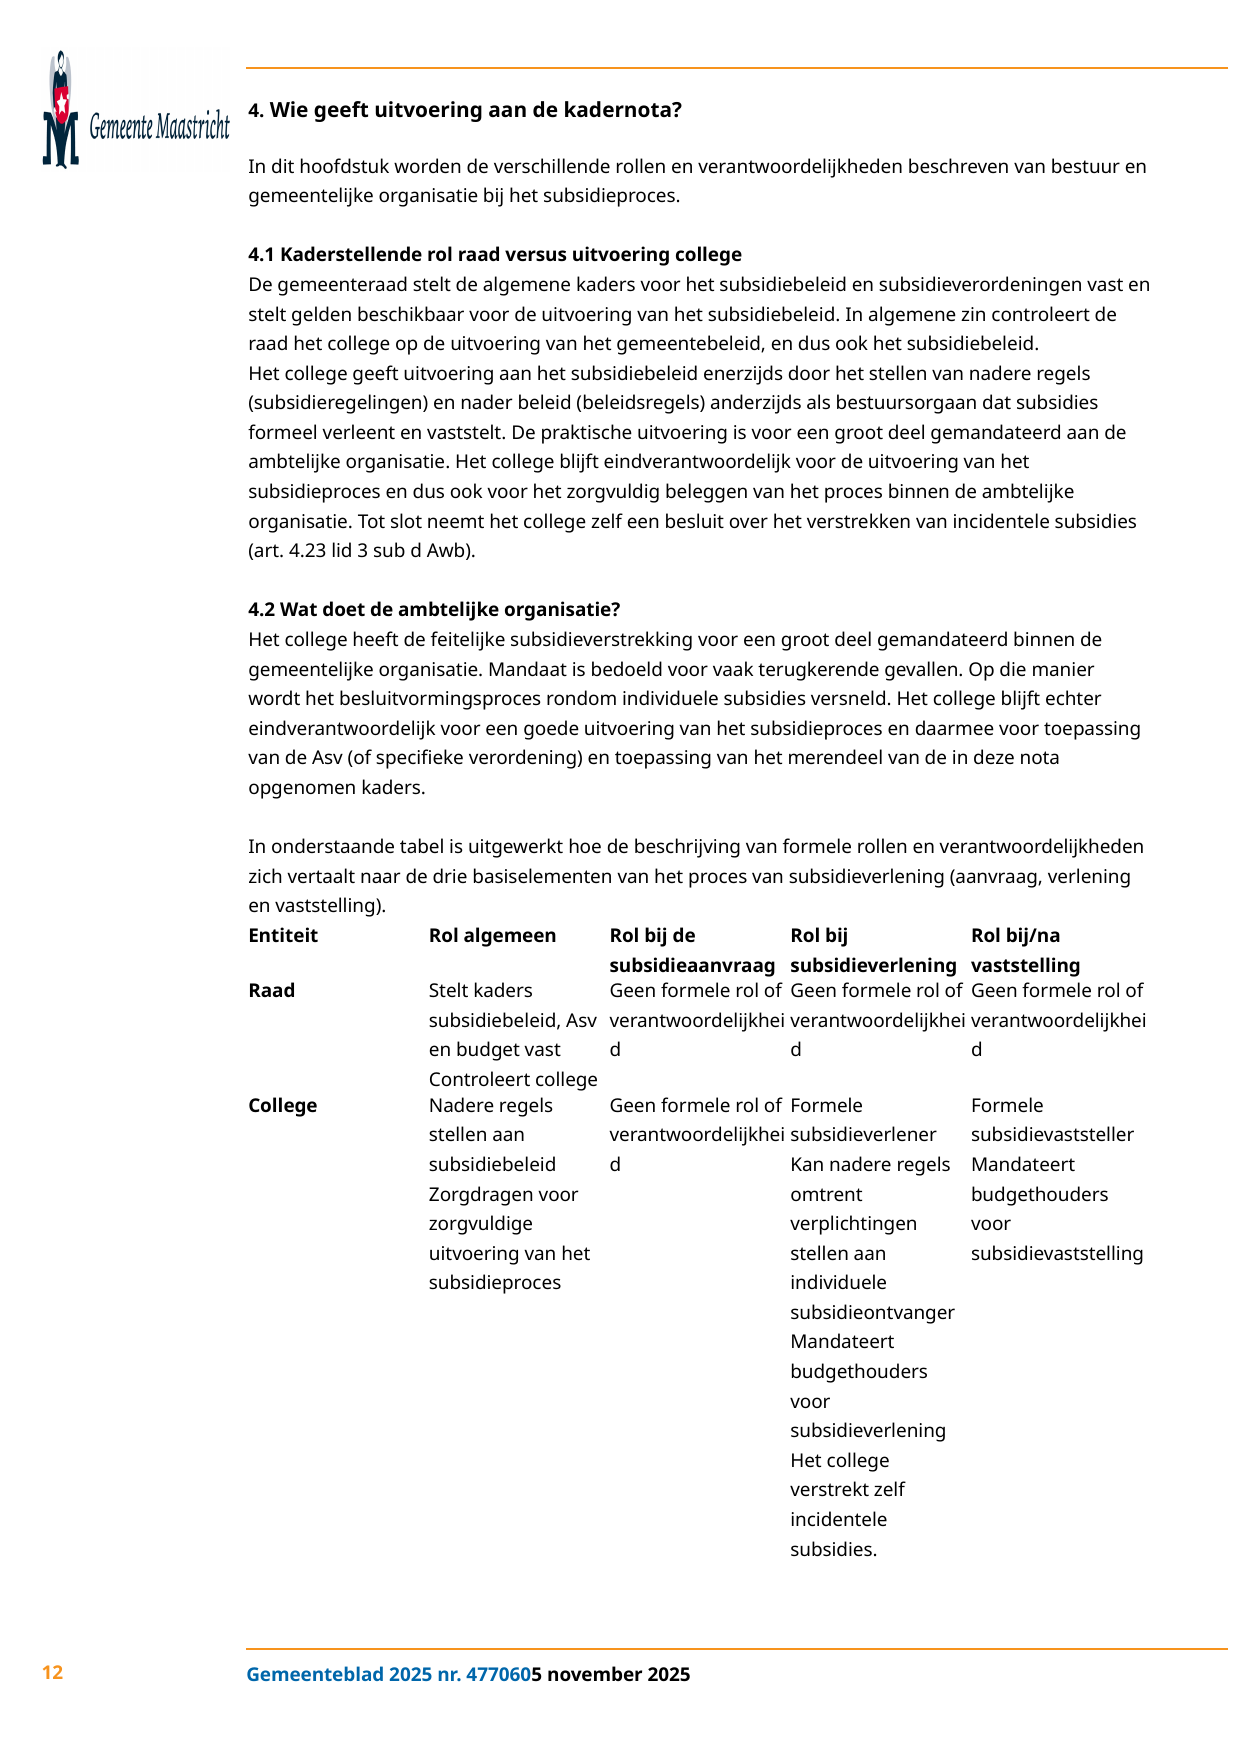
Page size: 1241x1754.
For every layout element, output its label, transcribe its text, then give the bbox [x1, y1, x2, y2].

text Het college heeft de feitelijke subsidieverstrekking voor een groot deel gemandateerd binnen de gemeentelijke organisatie. Mandaat is bedoeld voor vaak terugkerende gevallen. Op die manier wordt het besluitvormingsproces rondom individuele subsidies versneld. Het college blijft echter eindverantwoordelijk voor een goede uitvoering van het subsidieproces en daarmee voor toepassing van de Asv (of specifieke verordening) en toepassing van het merendeel van de in deze nota opgenomen kaders. [248, 626, 1152, 800]
table_cell College [248, 1092, 429, 1561]
picture [41, 47, 231, 172]
text 4.1 Kaderstellende rol raad versus uitvoering college [248, 242, 1152, 267]
table_cell Nadere regels stellen aan subsidiebeleid Zorgdragen voor zorgvuldige uitvoering van het subsidieproces [429, 1092, 609, 1561]
text In dit hoofdstuk worden de verschillende rollen en verantwoordelijkheden beschreven van bestuur en gemeentelijke organisatie bij het subsidieproces. [248, 153, 1152, 208]
table_cell Geen formele rol of verantwoordelijkheid [971, 978, 1152, 1092]
text 4. Wie geeft uitvoering aan de kadernota? [248, 95, 1152, 123]
table_header Rol algemeen [429, 922, 609, 977]
table_header Entiteit [248, 922, 429, 977]
table_cell Formele subsidievaststeller Mandateert budgethouders voor subsidievaststelling [971, 1092, 1152, 1561]
text 4.2 Wat doet de ambtelijke organisatie? [248, 597, 1152, 622]
table_cell Geen formele rol of verantwoordelijkheid [609, 1092, 790, 1561]
text Het college geeft uitvoering aan het subsidiebeleid enerzijds door het stellen van nadere regels (subsidieregelingen) en nader beleid (beleidsregels) anderzijds als bestuursorgaan dat subsidies formeel verleent en vaststelt. De praktische uitvoering is voor een groot deel gemandateerd aan de ambtelijke organisatie. Het college blijft eindverantwoordelijk voor de uitvoering van het subsidieproces en dus ook voor het zorgvuldig beleggen van het proces binnen de ambtelijke organisatie. Tot slot neemt het college zelf een besluit over het verstrekken van incidentele subsidies (art. 4.23 lid 3 sub d Awb). [248, 360, 1152, 563]
table_header Rol bij/na vaststelling [971, 922, 1152, 977]
table_cell Raad [248, 978, 429, 1092]
text In onderstaande tabel is uitgewerkt hoe de beschrijving van formele rollen en verantwoordelijkheden zich vertaalt naar de drie basiselementen van het proces van subsidieverlening (aanvraag, verlening en vaststelling). [248, 833, 1152, 918]
table_header Rol bij de subsidieaanvraag [609, 922, 790, 977]
table_header Rol bij subsidieverlening [790, 922, 971, 977]
table_cell Formele subsidieverlener Kan nadere regels omtrent verplichtingen stellen aan individuele subsidieontvanger Mandateert budgethouders voor subsidieverlening Het college verstrekt zelf incidentele subsidies. [790, 1092, 971, 1561]
table_cell Stelt kaders subsidiebeleid, Asv en budget vast Controleert college [429, 978, 609, 1092]
text De gemeenteraad stelt de algemene kaders voor het subsidiebeleid en subsidieverordeningen vast en stelt gelden beschikbaar voor de uitvoering van het subsidiebeleid. In algemene zin controleert de raad het college op de uitvoering van het gemeentebeleid, en dus ook het subsidiebeleid. [248, 271, 1152, 356]
table_cell Geen formele rol of verantwoordelijkheid [609, 978, 790, 1092]
table_cell Geen formele rol of verantwoordelijkheid [790, 978, 971, 1092]
